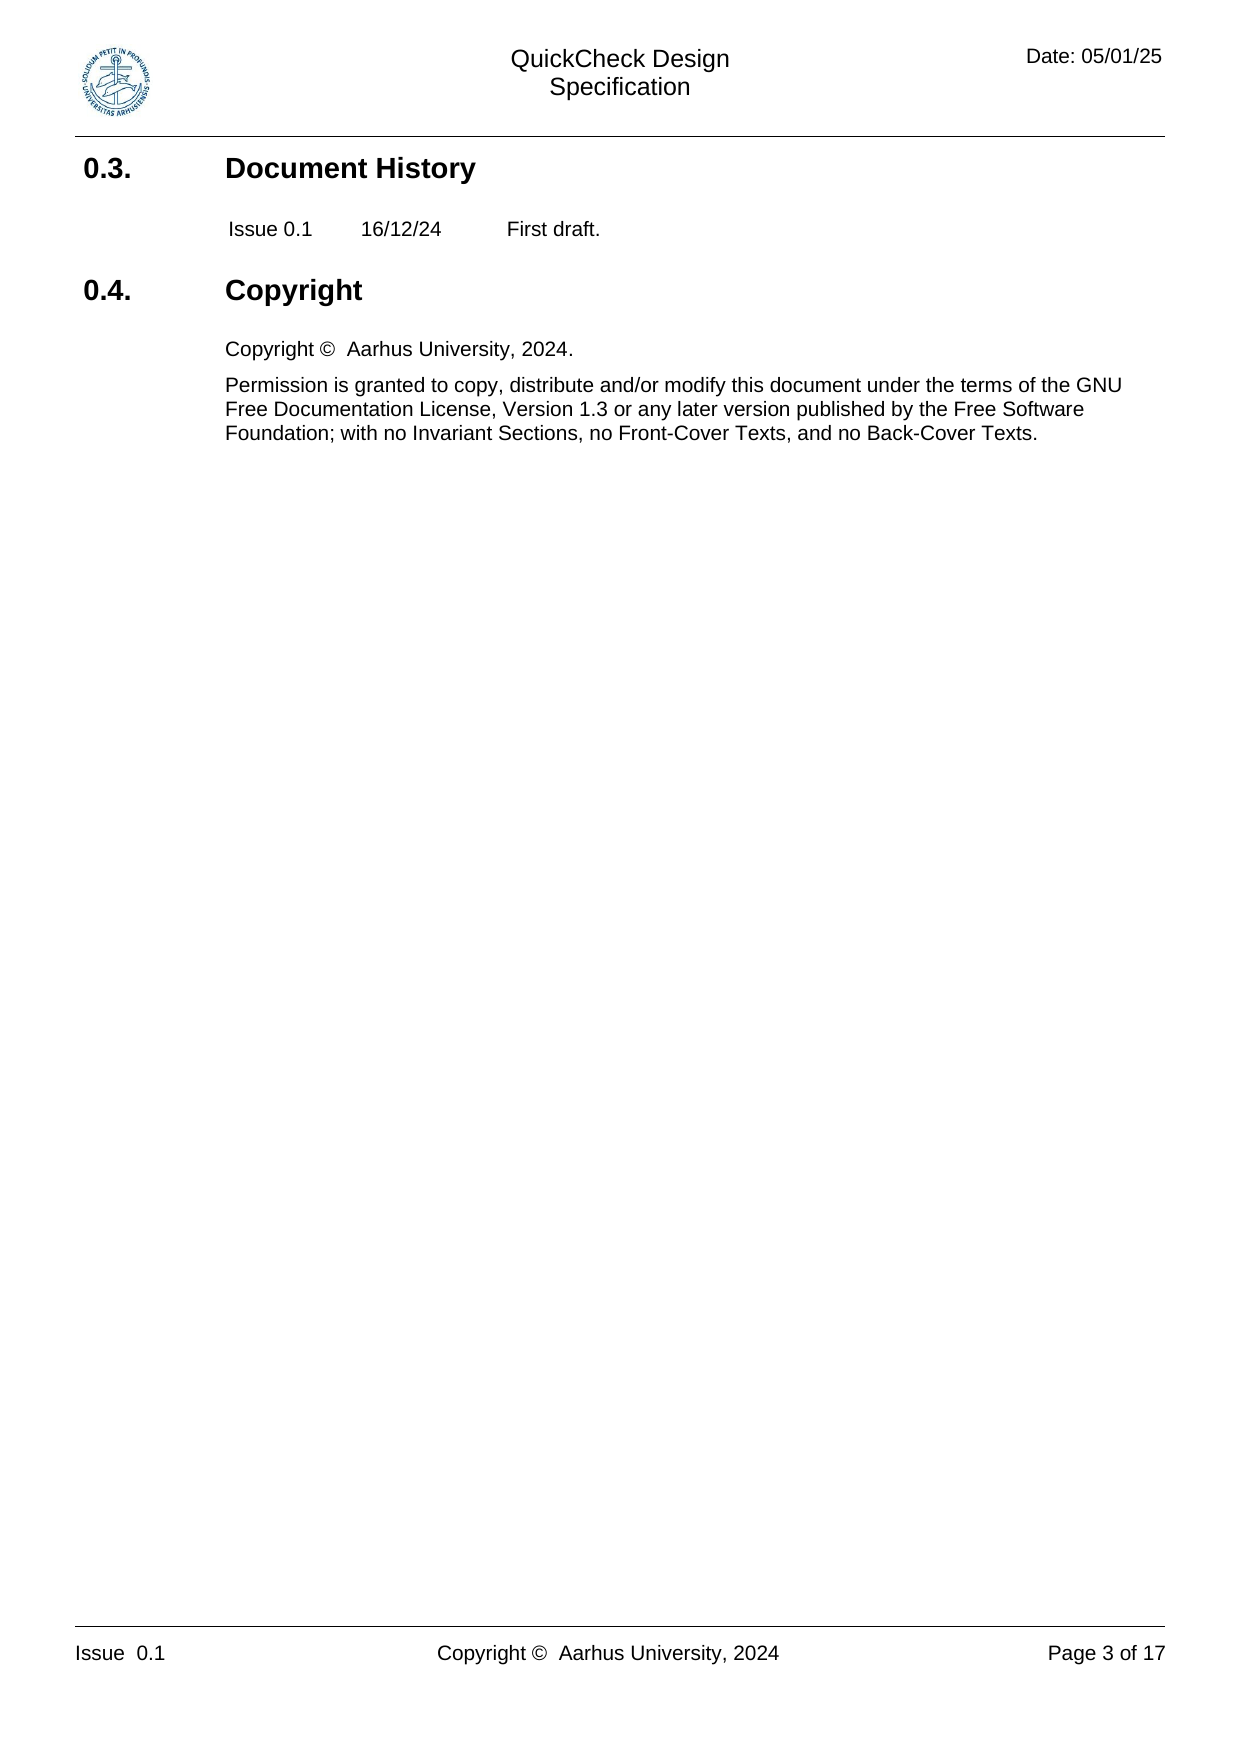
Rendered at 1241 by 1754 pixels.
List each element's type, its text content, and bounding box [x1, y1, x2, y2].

subtitle Document History [75, 152, 1165, 185]
table_header First draft. [504, 215, 1118, 244]
subtitle Copyright [75, 274, 1165, 307]
text Permission is granted to copy, distribute and/or modify this document under the terms of the GNU Free Documentation License, Version 1.3 or any later version published by the Free Software Foundation; with no Invariant Sections, no Front-Cover Texts, and no Back-Cover Texts. [225, 373, 1165, 445]
text Copyright © Aarhus University, 2024. [225, 337, 1165, 361]
picture [78, 44, 153, 120]
table_header Issue 0.1 [225, 215, 357, 244]
table_header 16/12/24 [358, 215, 503, 244]
